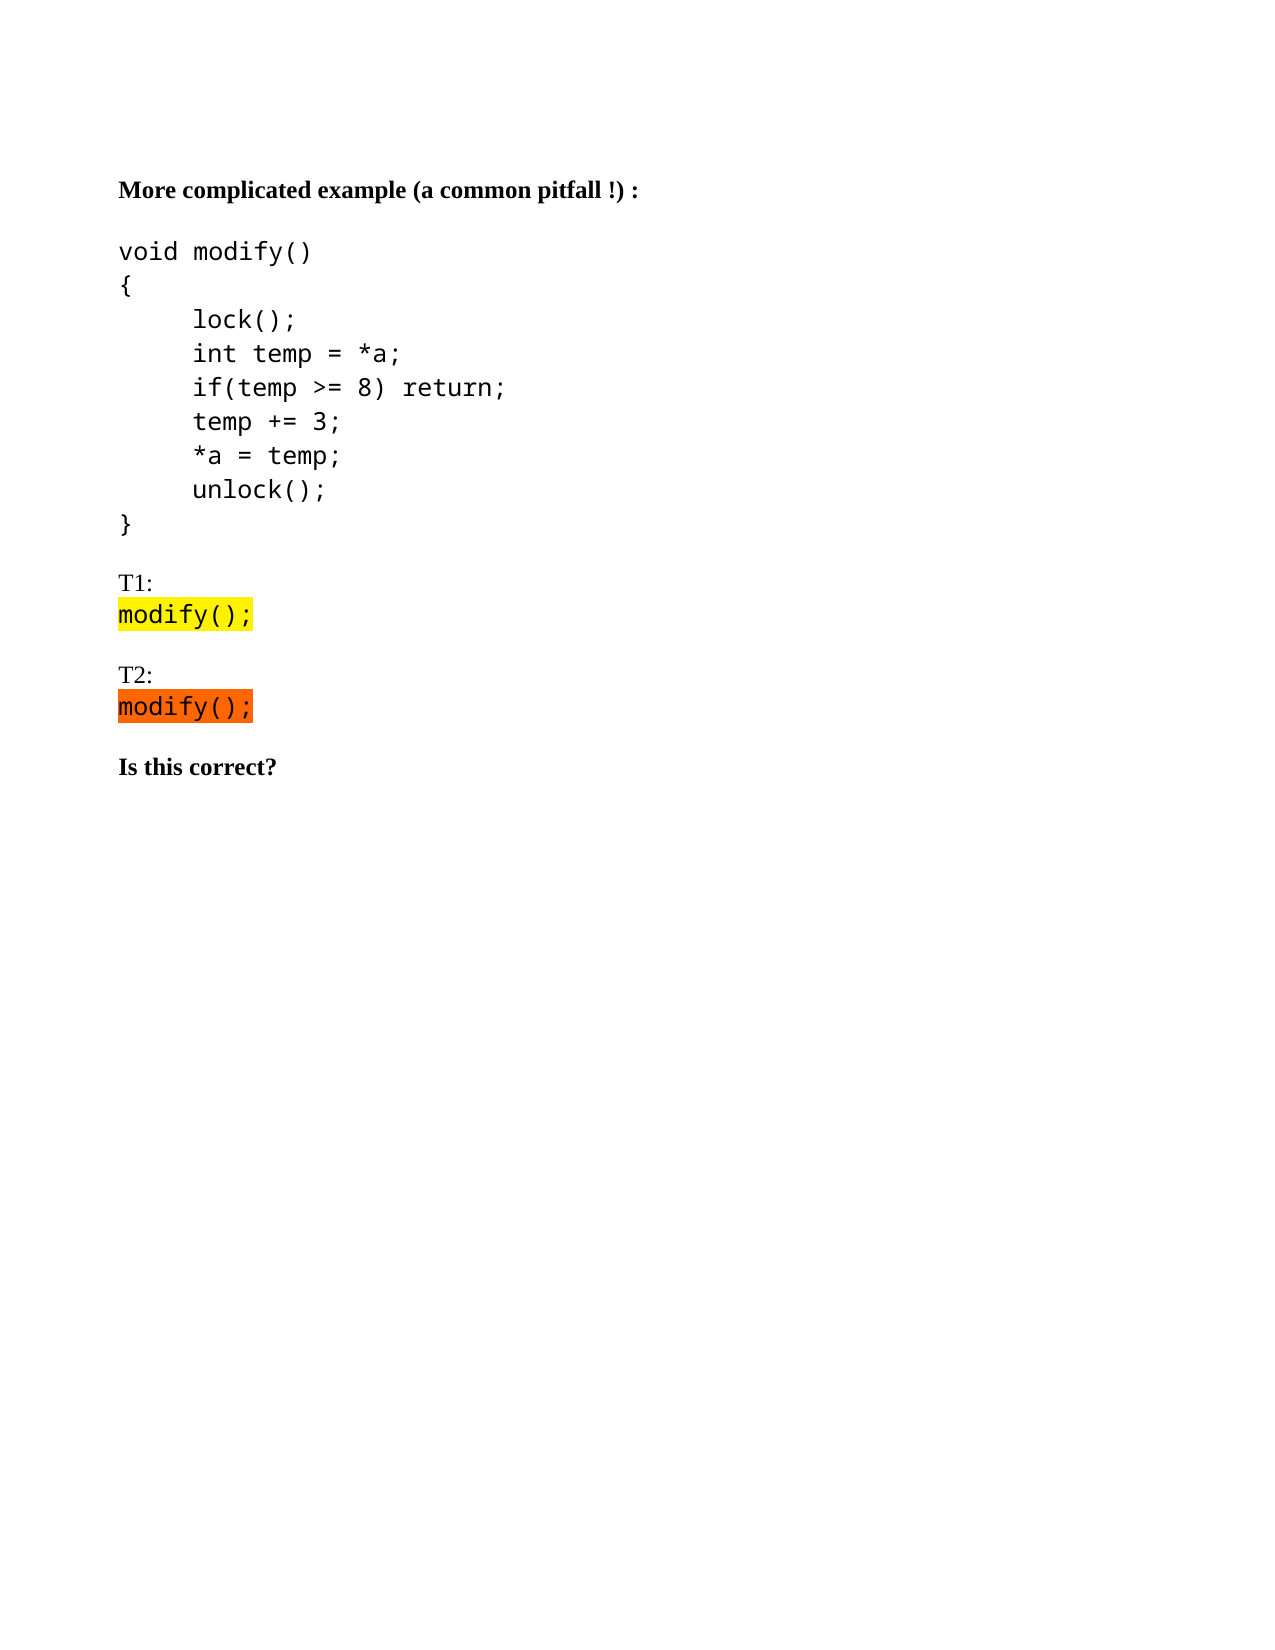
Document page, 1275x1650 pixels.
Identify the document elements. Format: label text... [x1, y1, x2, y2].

text unlock(); [118, 472, 1157, 506]
text lock(); [118, 301, 1157, 335]
text void modify() [118, 233, 1157, 267]
text if(temp >= 8) return; [118, 369, 1157, 403]
text More complicated example (a common pitfall !) : [118, 176, 1157, 204]
text Is this correct? [118, 752, 1157, 780]
text T1: [118, 568, 1157, 597]
text { [118, 267, 1157, 301]
text T2: [118, 660, 1157, 689]
text int temp = *a; [118, 335, 1157, 369]
text temp += 3; [118, 403, 1157, 437]
text *a = temp; [118, 437, 1157, 472]
text modify(); [118, 597, 1157, 631]
text modify(); [118, 689, 1157, 723]
text } [118, 506, 1157, 540]
